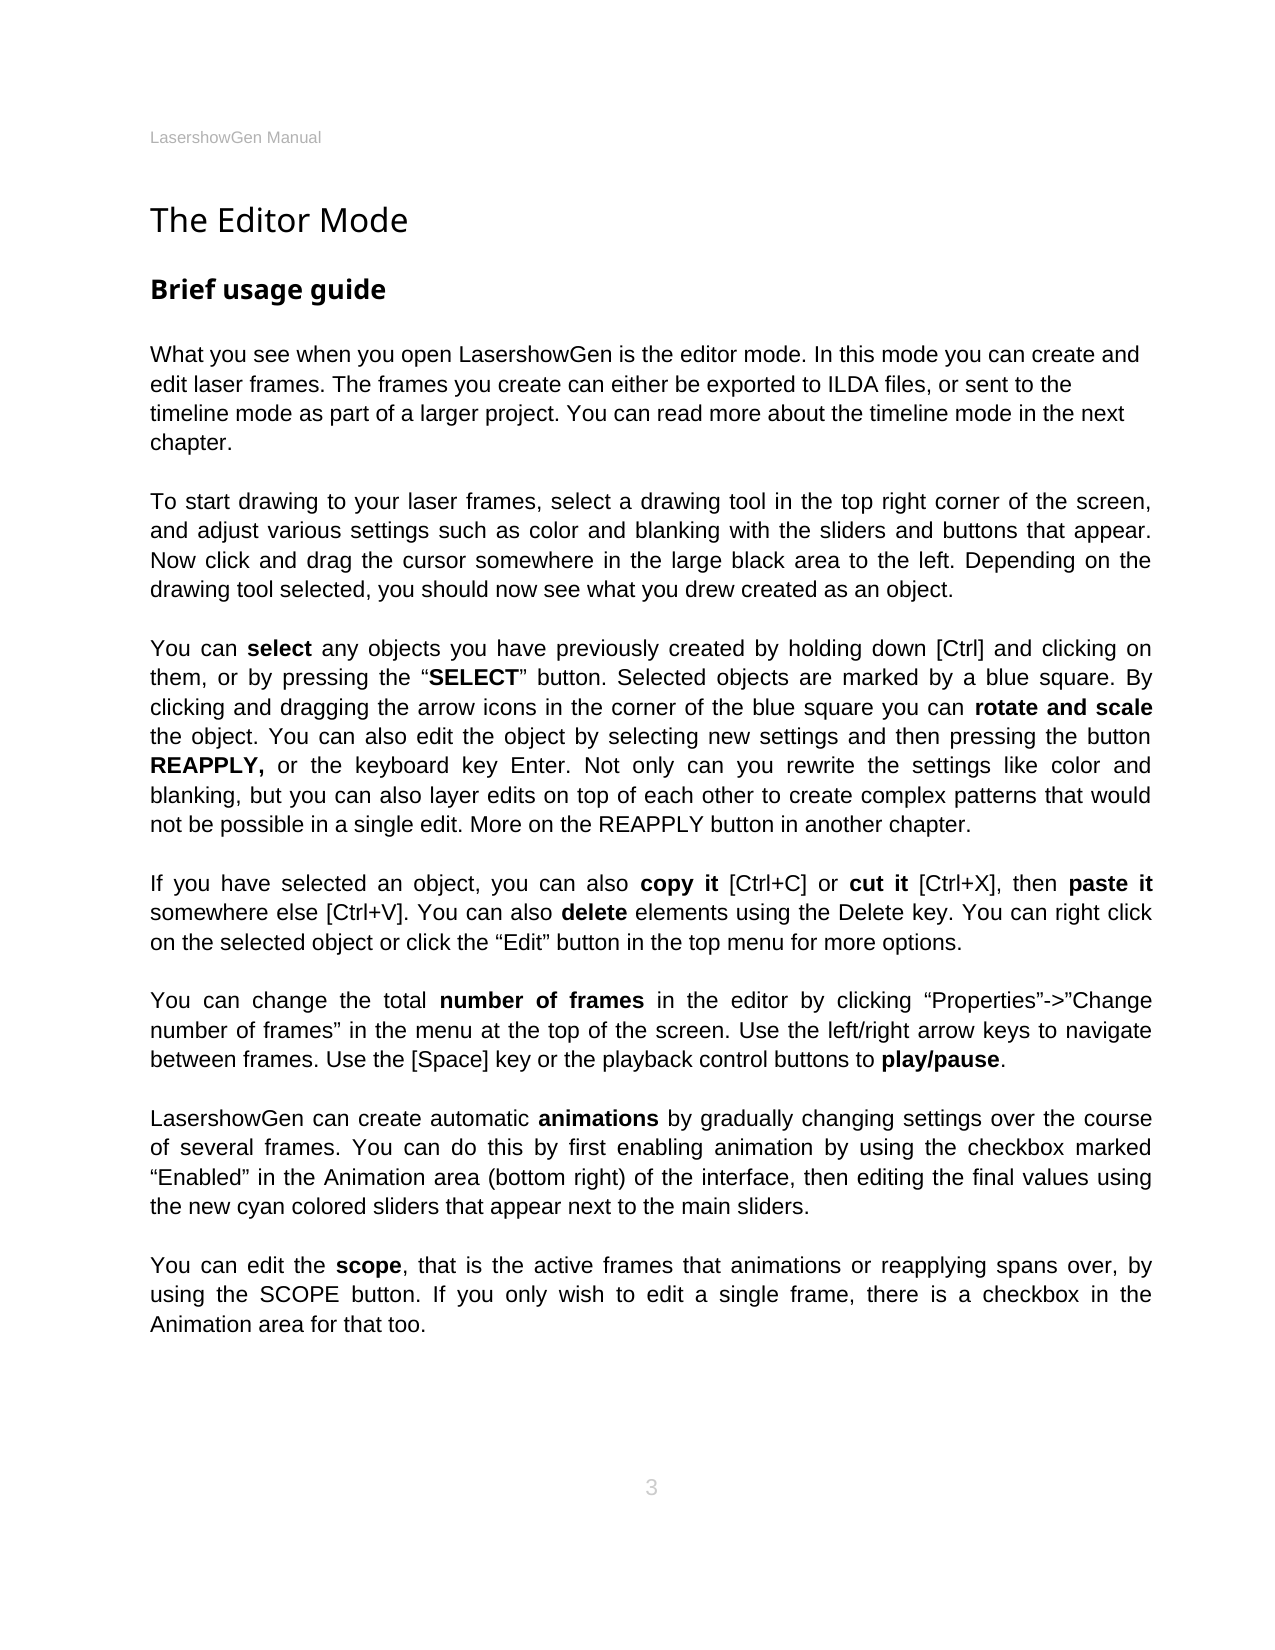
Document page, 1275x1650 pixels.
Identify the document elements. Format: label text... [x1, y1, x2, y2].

text You can change the total number of frames in the editor by clicking “Properties”->”Change number of frames” in the menu at the top of the screen. Use the left/right arrow keys to navigate between frames. Use the [Space] key or the playback control buttons to play/pause. [150, 988, 1153, 1072]
text LasershowGen can create automatic animations by gradually changing settings over the course of several frames. You can do this by first enabling animation by using the checkbox marked “Enabled” in the Animation area (bottom right) of the interface, then editing the final values using the new cyan colored sliders that appear next to the main sliders. [150, 1106, 1153, 1219]
text If you have selected an object, you can also copy it [Ctrl+C] or cut it [Ctrl+X], then paste it somewhere else [Ctrl+V]. You can also delete elements using the Delete key. You can right click on the selected object or click the “Edit” button in the top menu for more options. [150, 871, 1153, 955]
subtitle Brief usage guide [150, 270, 1153, 307]
text You can select any objects you have previously created by holding down [Ctrl] and clicking on them, or by pressing the “SELECT” button. Selected objects are marked by a blue square. By clicking and dragging the arrow icons in the corner of the blue square you can rotate and scale the object. You can also edit the object by selecting new settings and then pressing the button REAPPLY, or the keyboard key Enter. Not only can you rewrite the settings like color and blanking, but you can also layer edits on top of each other to create complex patterns that would not be possible in a single edit. More on the REAPPLY button in another chapter. [150, 636, 1153, 837]
text To start drawing to your laser frames, select a drawing tool in the top right corner of the screen, and adjust various settings such as color and blanking with the sliders and buttons that appear. Now click and drag the cursor somewhere in the large black area to the left. Depending on the drawing tool selected, you should now see what you drew created as an object. [150, 489, 1153, 602]
text What you see when you open LasershowGen is the editor mode. In this mode you can create and edit laser frames. The frames you create can either be exported to ILDA files, or sent to the timeline mode as part of a larger project. You can read more about the timeline mode in the next chapter. [150, 342, 1153, 456]
subtitle The Editor Mode [150, 197, 1153, 242]
text You can edit the scope, that is the active frames that animations or reapplying spans over, by using the SCOPE button. If you only wish to edit a single frame, there is a checkbox in the Animation area for that too. [150, 1252, 1153, 1337]
